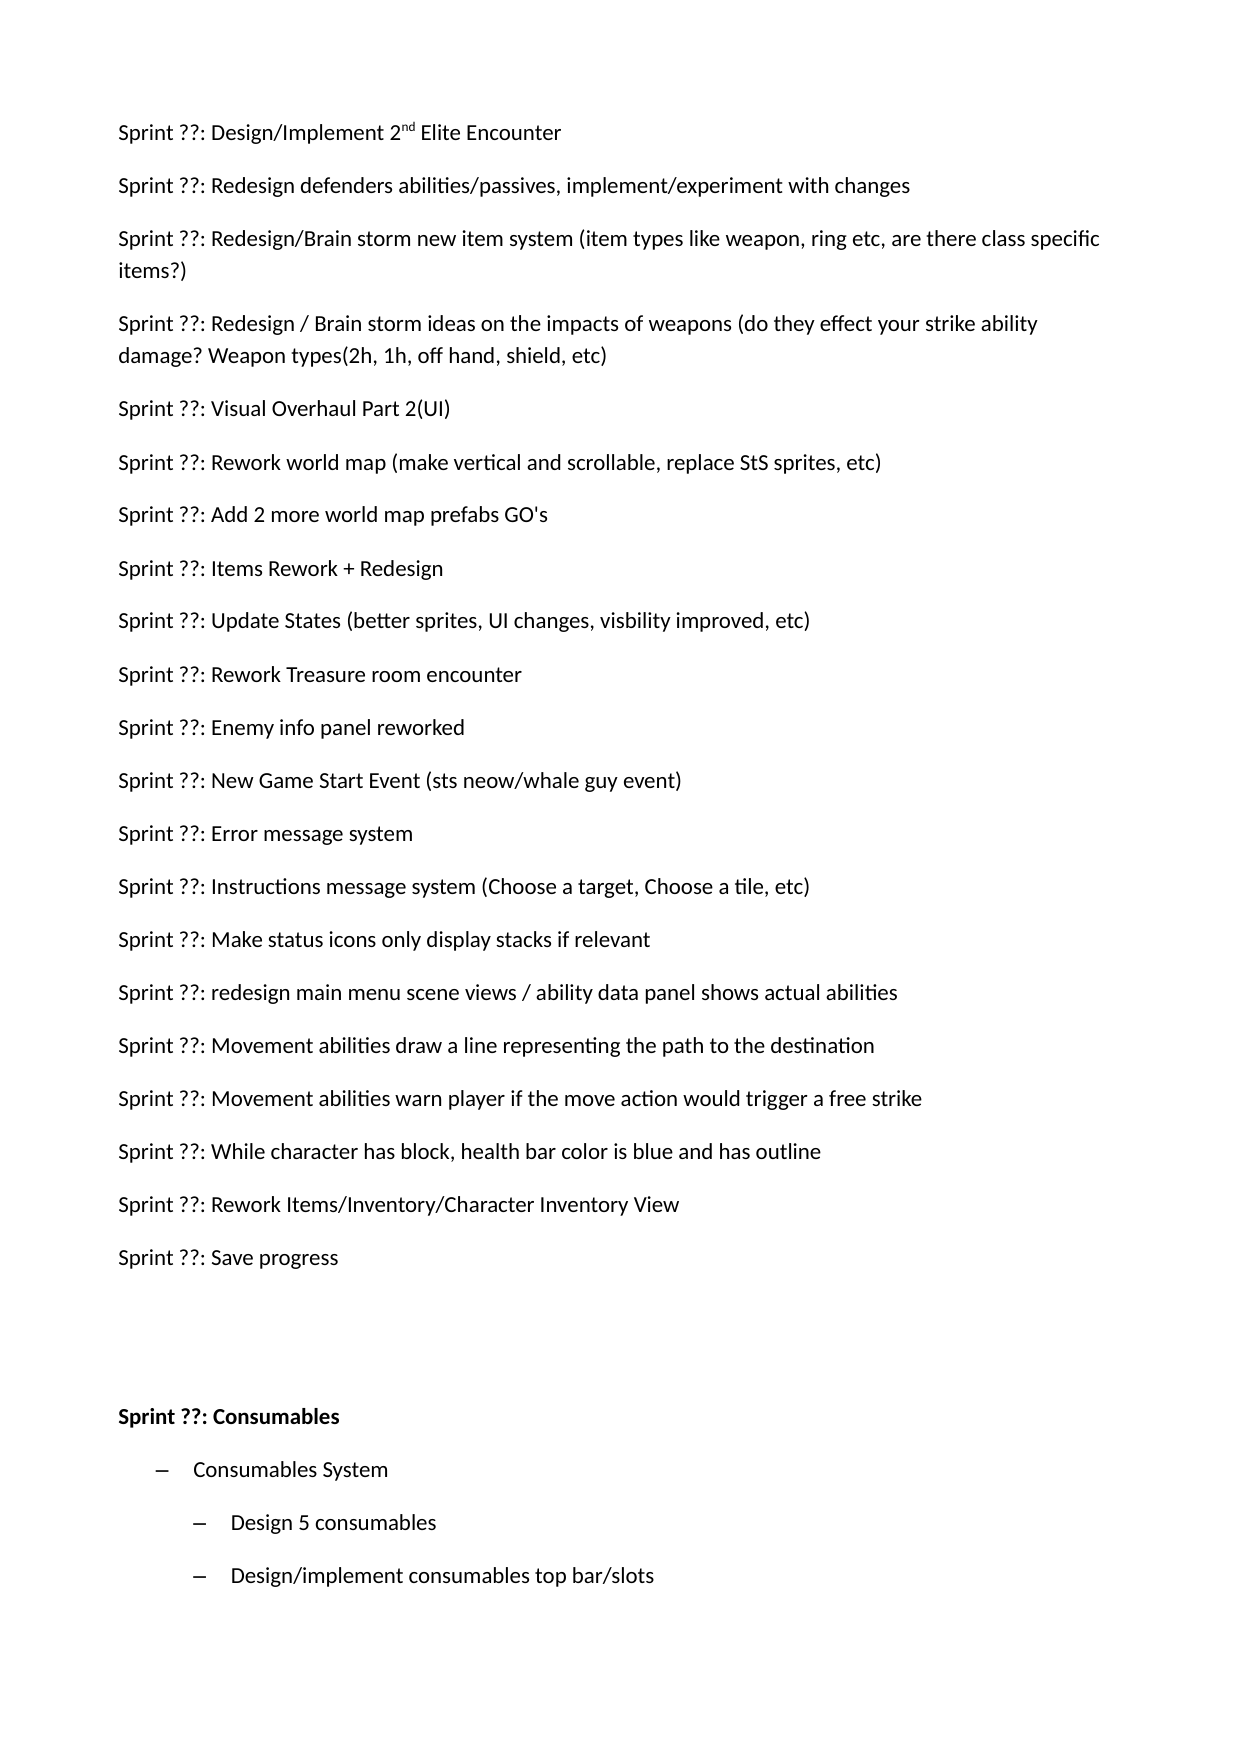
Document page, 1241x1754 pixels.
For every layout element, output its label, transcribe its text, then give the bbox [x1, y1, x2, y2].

list Design 5 consumables [193, 1508, 1122, 1536]
text Sprint ??: Items Rework + Redesign [118, 554, 1122, 582]
text Sprint ??: Enemy info panel reworked [118, 713, 1122, 741]
text Sprint ??: Redesign defenders abilities/passives, implement/experiment with changes [118, 171, 1122, 199]
text Sprint ??: Update States (better sprites, UI changes, visbility improved, etc) [118, 607, 1122, 635]
text Sprint ??: Redesign/Brain storm new item system (item types like weapon, ring etc, are there class specific items?) [118, 224, 1122, 284]
text Sprint ??: Visual Overhaul Part 2(UI) [118, 394, 1122, 423]
text Sprint ??: Error message system [118, 819, 1122, 847]
text Sprint ??: New Game Start Event (sts neow/whale guy event) [118, 766, 1122, 794]
text Sprint ??: While character has block, health bar color is blue and has outline [118, 1137, 1122, 1165]
text Sprint ??: Consumables [118, 1402, 1122, 1430]
text Sprint ??: Make status icons only display stacks if relevant [118, 925, 1122, 953]
text Sprint ??: Movement abilities draw a line representing the path to the destination [118, 1031, 1122, 1059]
text Sprint ??: Rework Treasure room encounter [118, 660, 1122, 688]
text Sprint ??: Movement abilities warn player if the move action would trigger a free strike [118, 1084, 1122, 1112]
text Sprint ??: Redesign / Brain storm ideas on the impacts of weapons (do they effect your strike ability damage? Weapon types(2h, 1h, off hand, shield, etc) [118, 309, 1122, 369]
list Design/implement consumables top bar/slots [193, 1561, 1122, 1589]
text Sprint ??: Add 2 more world map prefabs GO's [118, 501, 1122, 529]
text Sprint ??: Save progress [118, 1243, 1122, 1271]
text Sprint ??: redesign main menu scene views / ability data panel shows actual abilities [118, 978, 1122, 1006]
list Consumables System [156, 1455, 1122, 1483]
text Sprint ??: Rework world map (make vertical and scrollable, replace StS sprites, etc) [118, 448, 1122, 476]
text Sprint ??: Rework Items/Inventory/Character Inventory View [118, 1190, 1122, 1218]
text Sprint ??: Design/Implement 2nd Elite Encounter [118, 118, 1122, 146]
text Sprint ??: Instructions message system (Choose a target, Choose a tile, etc) [118, 872, 1122, 900]
